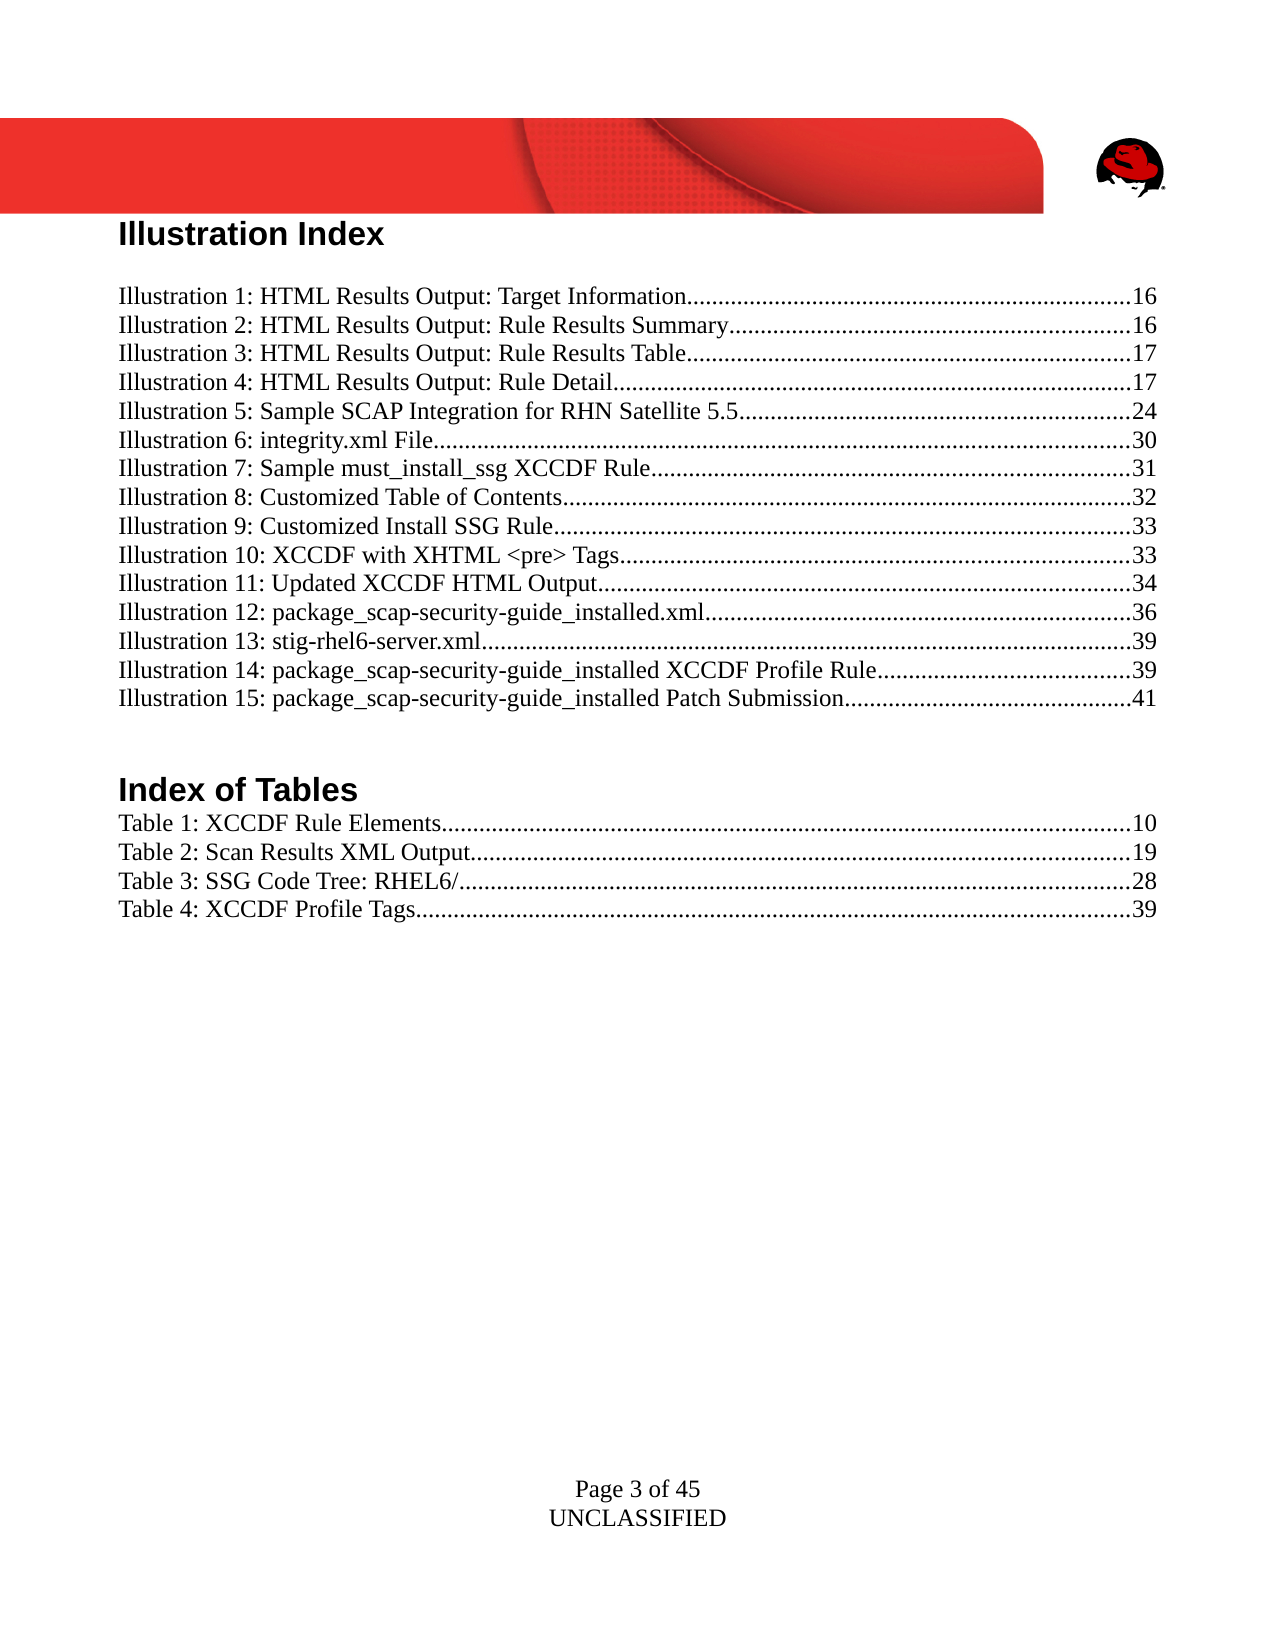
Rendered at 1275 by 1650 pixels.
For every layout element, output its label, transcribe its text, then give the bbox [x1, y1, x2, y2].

text Illustration 11: Updated XCCDF HTML Output 34 [118, 568, 1157, 597]
text Illustration 4: HTML Results Output: Rule Detail 17 [118, 367, 1157, 396]
text Illustration 14: package_scap-security-guide_installed XCCDF Profile Rule 39 [118, 655, 1157, 683]
text Illustration 8: Customized Table of Contents 32 [118, 482, 1157, 511]
text Table 2: Scan Results XML Output 19 [118, 837, 1157, 866]
picture [0, 118, 1170, 214]
text Illustration 7: Sample must_install_ssg XCCDF Rule 31 [118, 453, 1157, 482]
text Table 1: XCCDF Rule Elements 10 [118, 808, 1157, 837]
text Illustration 3: HTML Results Output: Rule Results Table 17 [118, 338, 1157, 367]
text Illustration 9: Customized Install SSG Rule 33 [118, 511, 1157, 540]
text Illustration 13: stig-rhel6-server.xml 39 [118, 626, 1157, 655]
text Illustration 12: package_scap-security-guide_installed.xml 36 [118, 597, 1157, 626]
subtitle Index of Tables [118, 770, 1157, 808]
subtitle Illustration Index [118, 214, 1157, 252]
text Table 3: SSG Code Tree: RHEL6/ 28 [118, 866, 1157, 894]
text Illustration 6: integrity.xml File 30 [118, 425, 1157, 453]
text Illustration 1: HTML Results Output: Target Information 16 [118, 252, 1157, 310]
text Illustration 5: Sample SCAP Integration for RHN Satellite 5.5 24 [118, 396, 1157, 425]
text Illustration 10: XCCDF with XHTML <pre> Tags 33 [118, 540, 1157, 568]
text Illustration 2: HTML Results Output: Rule Results Summary 16 [118, 310, 1157, 338]
text Table 4: XCCDF Profile Tags 39 [118, 894, 1157, 923]
text Illustration 15: package_scap-security-guide_installed Patch Submission 41 [118, 683, 1157, 712]
